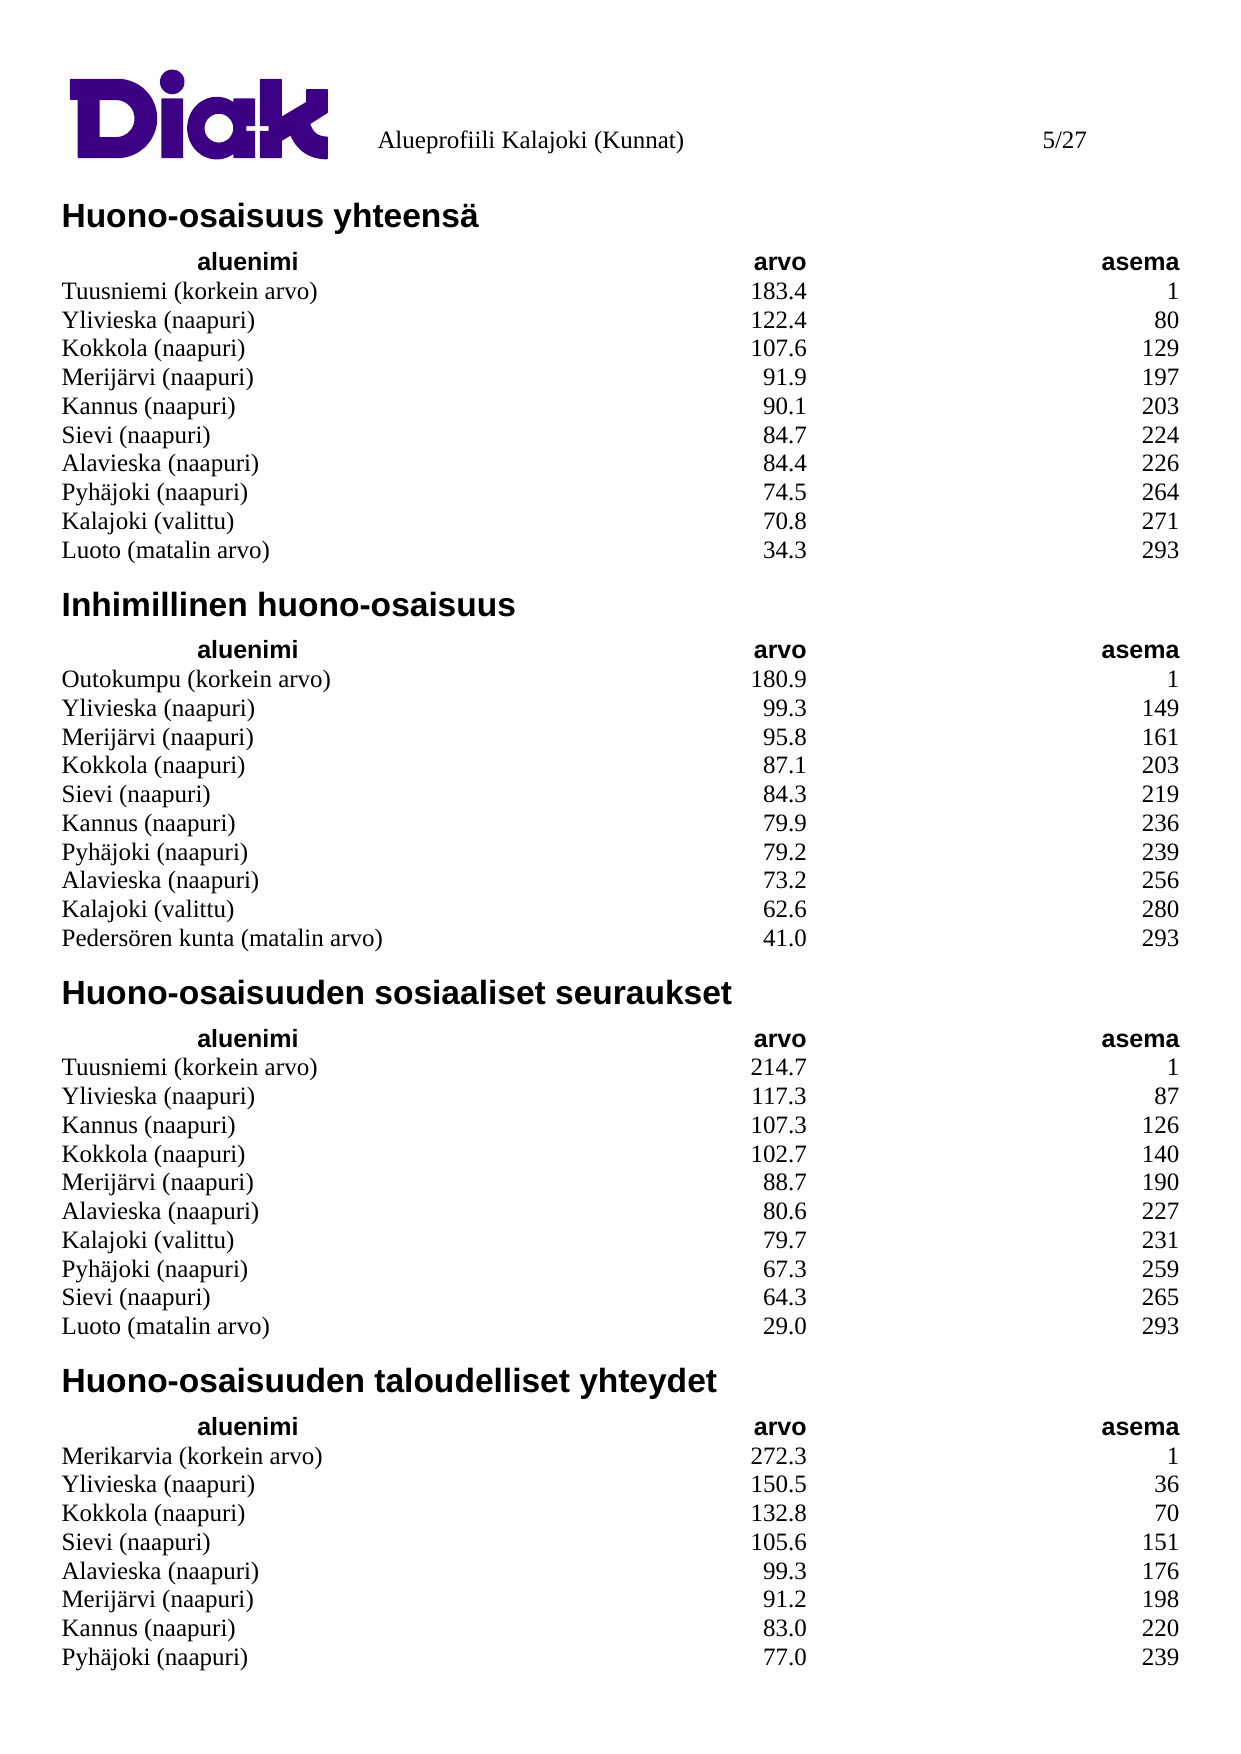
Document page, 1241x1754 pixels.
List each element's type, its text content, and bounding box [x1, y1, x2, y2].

subtitle Huono-osaisuus yhteensä [61, 196, 1179, 235]
table_cell 73.2 [434, 866, 806, 894]
table_cell 231 [806, 1225, 1179, 1254]
table_cell Pyhäjoki (naapuri) [61, 1642, 434, 1671]
table_header asema [806, 1024, 1179, 1052]
table_cell Kannus (naapuri) [61, 391, 434, 420]
table_header asema [806, 1412, 1179, 1441]
table_cell 183.4 [434, 276, 806, 305]
table_cell Kannus (naapuri) [61, 1110, 434, 1139]
table_cell 34.3 [434, 535, 806, 563]
table_cell 227 [806, 1196, 1179, 1225]
table_cell Ylivieska (naapuri) [61, 305, 434, 333]
table_cell 293 [806, 1311, 1179, 1340]
table_cell 150.5 [434, 1470, 806, 1498]
table_cell 271 [806, 506, 1179, 535]
table_cell 140 [806, 1139, 1179, 1167]
table_cell 197 [806, 362, 1179, 391]
table_cell 87.1 [434, 751, 806, 779]
table_cell 265 [806, 1283, 1179, 1311]
table_cell 87 [806, 1081, 1179, 1110]
subtitle Inhimillinen huono-osaisuus [61, 584, 1179, 623]
table_cell Ylivieska (naapuri) [61, 693, 434, 722]
table_cell 107.6 [434, 334, 806, 362]
table_cell 70 [806, 1498, 1179, 1527]
table_cell 132.8 [434, 1498, 806, 1527]
table_cell Tuusniemi (korkein arvo) [61, 276, 434, 305]
table_cell 236 [806, 808, 1179, 837]
table_cell Kalajoki (valittu) [61, 894, 434, 923]
table_cell 122.4 [434, 305, 806, 333]
table_cell 224 [806, 420, 1179, 448]
table_cell Sievi (naapuri) [61, 420, 434, 448]
table_cell Alavieska (naapuri) [61, 1196, 434, 1225]
table_cell 117.3 [434, 1081, 806, 1110]
table_cell 259 [806, 1254, 1179, 1282]
table_cell 126 [806, 1110, 1179, 1139]
table_cell 180.9 [434, 664, 806, 693]
table_cell 91.2 [434, 1585, 806, 1613]
table_cell 264 [806, 477, 1179, 506]
table_cell Kalajoki (valittu) [61, 1225, 434, 1254]
table_cell 79.9 [434, 808, 806, 837]
table_cell 91.9 [434, 362, 806, 391]
table_cell 176 [806, 1556, 1179, 1584]
table_cell 220 [806, 1613, 1179, 1642]
table_cell Alavieska (naapuri) [61, 866, 434, 894]
table_header aluenimi [61, 247, 434, 276]
table_cell 214.7 [434, 1053, 806, 1081]
table_cell Merijärvi (naapuri) [61, 362, 434, 391]
table_cell Luoto (matalin arvo) [61, 535, 434, 563]
table_cell Merijärvi (naapuri) [61, 1168, 434, 1196]
table_cell 1 [806, 664, 1179, 693]
table_cell 83.0 [434, 1613, 806, 1642]
table_cell Pedersören kunta (matalin arvo) [61, 923, 434, 952]
table_cell 70.8 [434, 506, 806, 535]
table_cell 203 [806, 391, 1179, 420]
table_cell 79.2 [434, 837, 806, 866]
table_header arvo [434, 1412, 806, 1441]
table_cell 272.3 [434, 1441, 806, 1469]
table_cell Sievi (naapuri) [61, 779, 434, 808]
table_header asema [806, 636, 1179, 664]
table_cell 80.6 [434, 1196, 806, 1225]
table_header aluenimi [61, 1024, 434, 1052]
table_cell 99.3 [434, 693, 806, 722]
table_cell 190 [806, 1168, 1179, 1196]
table_cell 256 [806, 866, 1179, 894]
table_cell Kokkola (naapuri) [61, 334, 434, 362]
table_cell Kannus (naapuri) [61, 808, 434, 837]
table_cell 77.0 [434, 1642, 806, 1671]
table_cell Kokkola (naapuri) [61, 751, 434, 779]
table_cell Merijärvi (naapuri) [61, 1585, 434, 1613]
table_cell 84.4 [434, 449, 806, 477]
table_cell 1 [806, 1053, 1179, 1081]
table_cell 105.6 [434, 1527, 806, 1556]
table_header arvo [434, 1024, 806, 1052]
table_cell 74.5 [434, 477, 806, 506]
table_header arvo [434, 636, 806, 664]
table_header aluenimi [61, 636, 434, 664]
table_header asema [806, 247, 1179, 276]
subtitle Huono-osaisuuden taloudelliset yhteydet [61, 1361, 1179, 1399]
table_cell 293 [806, 535, 1179, 563]
table_cell 129 [806, 334, 1179, 362]
table_cell 1 [806, 276, 1179, 305]
table_cell 88.7 [434, 1168, 806, 1196]
table_cell 102.7 [434, 1139, 806, 1167]
table_cell Alavieska (naapuri) [61, 1556, 434, 1584]
table_cell Kokkola (naapuri) [61, 1139, 434, 1167]
table_cell 198 [806, 1585, 1179, 1613]
table_cell 29.0 [434, 1311, 806, 1340]
table_cell 161 [806, 722, 1179, 751]
table_cell Kalajoki (valittu) [61, 506, 434, 535]
table_cell Sievi (naapuri) [61, 1527, 434, 1556]
table_cell 67.3 [434, 1254, 806, 1282]
table_cell Kokkola (naapuri) [61, 1498, 434, 1527]
table_cell Ylivieska (naapuri) [61, 1470, 434, 1498]
table_cell Pyhäjoki (naapuri) [61, 837, 434, 866]
table_cell 64.3 [434, 1283, 806, 1311]
table_cell 79.7 [434, 1225, 806, 1254]
table_cell Outokumpu (korkein arvo) [61, 664, 434, 693]
table_cell 62.6 [434, 894, 806, 923]
table_cell 41.0 [434, 923, 806, 952]
table_cell 149 [806, 693, 1179, 722]
table_cell 203 [806, 751, 1179, 779]
table_cell Merijärvi (naapuri) [61, 722, 434, 751]
table_cell 107.3 [434, 1110, 806, 1139]
table_header aluenimi [61, 1412, 434, 1441]
table_cell 151 [806, 1527, 1179, 1556]
table_cell 280 [806, 894, 1179, 923]
table_cell Pyhäjoki (naapuri) [61, 1254, 434, 1282]
table_cell Merikarvia (korkein arvo) [61, 1441, 434, 1469]
table_cell 84.3 [434, 779, 806, 808]
table_cell Pyhäjoki (naapuri) [61, 477, 434, 506]
table_cell Sievi (naapuri) [61, 1283, 434, 1311]
table_cell 90.1 [434, 391, 806, 420]
table_cell 239 [806, 837, 1179, 866]
table_cell 226 [806, 449, 1179, 477]
table_cell 80 [806, 305, 1179, 333]
table_cell 1 [806, 1441, 1179, 1469]
table_cell Ylivieska (naapuri) [61, 1081, 434, 1110]
table_cell 219 [806, 779, 1179, 808]
table_cell 84.7 [434, 420, 806, 448]
table_cell Luoto (matalin arvo) [61, 1311, 434, 1340]
table_cell Kannus (naapuri) [61, 1613, 434, 1642]
table_cell 95.8 [434, 722, 806, 751]
subtitle Huono-osaisuuden sosiaaliset seuraukset [61, 973, 1179, 1011]
table_cell 36 [806, 1470, 1179, 1498]
table_cell Alavieska (naapuri) [61, 449, 434, 477]
table_header arvo [434, 247, 806, 276]
table_cell 293 [806, 923, 1179, 952]
table_cell 99.3 [434, 1556, 806, 1584]
table_cell 239 [806, 1642, 1179, 1671]
table_cell Tuusniemi (korkein arvo) [61, 1053, 434, 1081]
